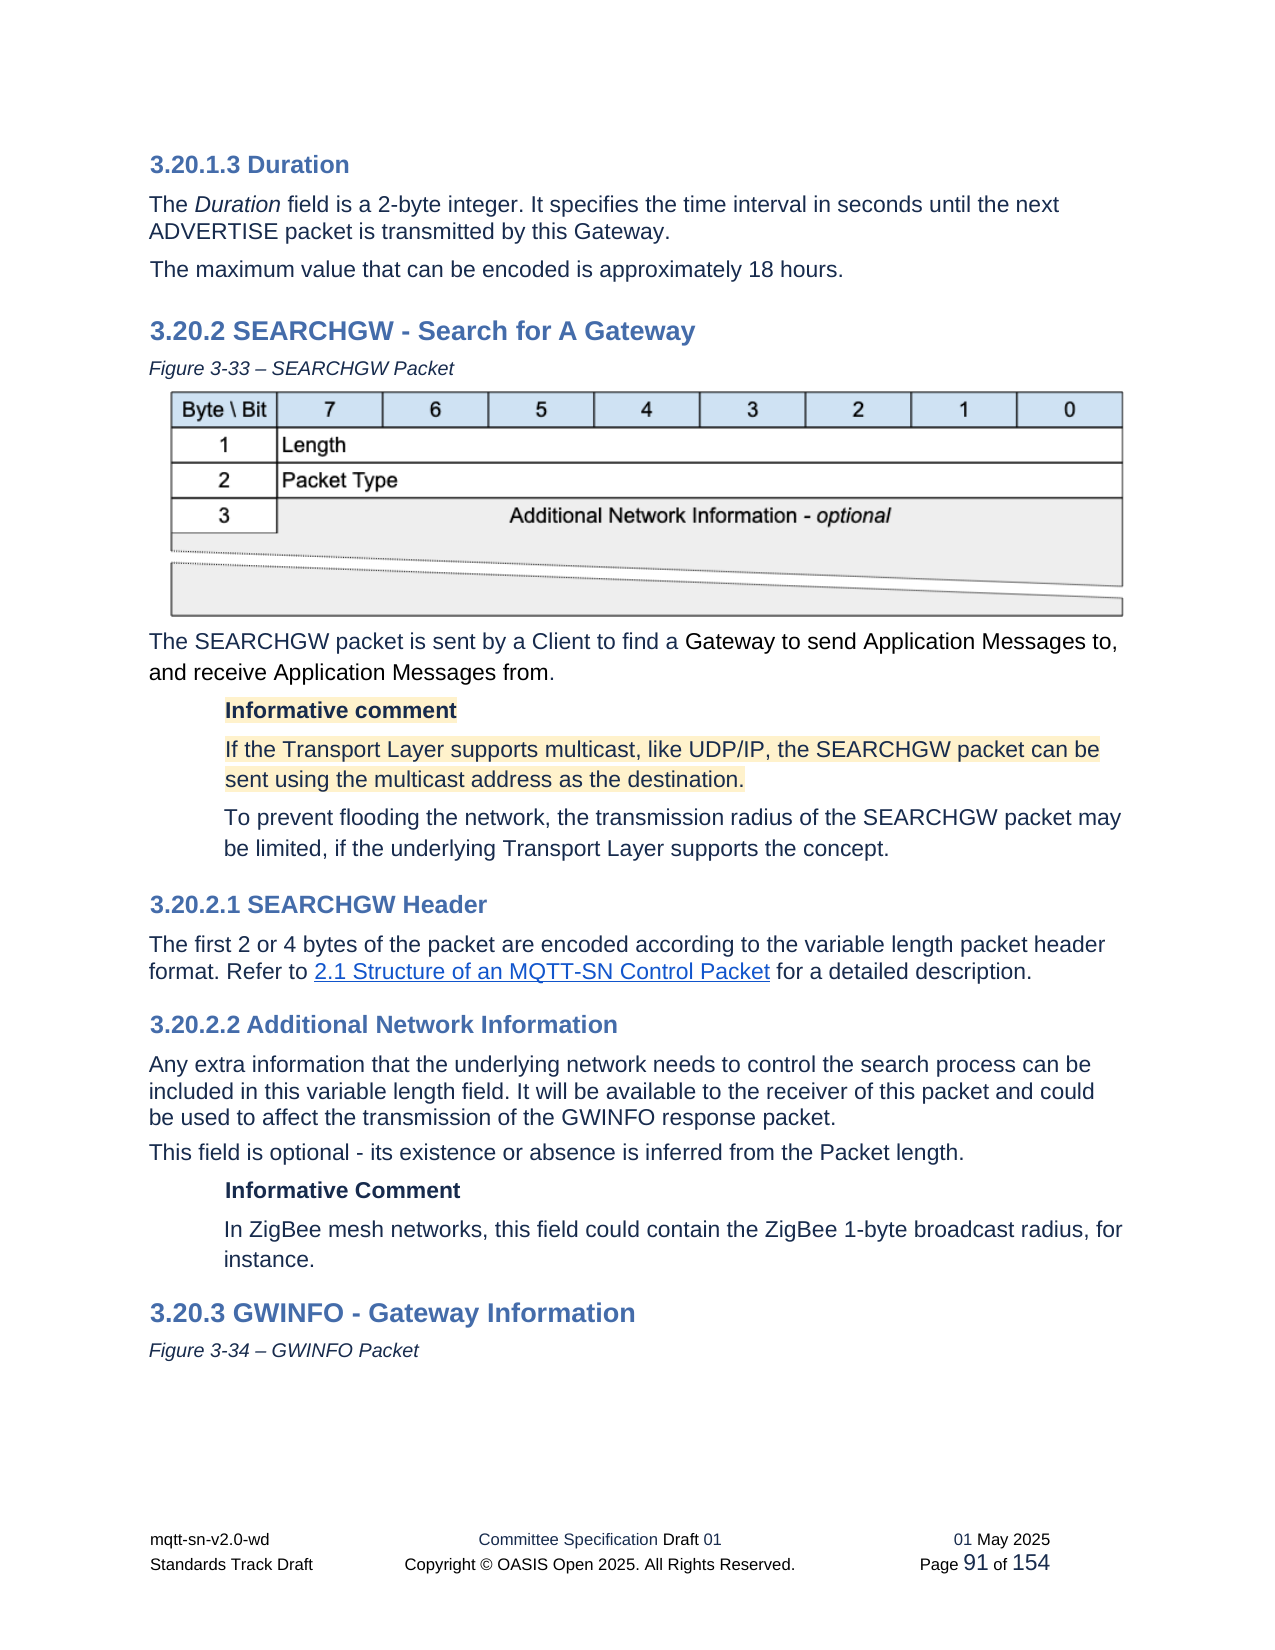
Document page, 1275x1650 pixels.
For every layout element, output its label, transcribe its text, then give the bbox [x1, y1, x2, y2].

subtitle 3.20.2 SEARCHGW - Search for A Gateway [150, 315, 1124, 346]
text To prevent flooding the network, the transmission radius of the SEARCHGW packet may be limited, if the underlying Transport Layer supports the concept. [223, 804, 1124, 861]
picture [148, 391, 1124, 617]
text Figure 3-34 – GWINFO Packet [148, 1339, 1124, 1362]
text Informative Comment [223, 1177, 1124, 1204]
text This field is optional - its existence or absence is inferred from the Packet length. [148, 1139, 1124, 1165]
text The Duration field is a 2-byte integer. It specifies the time interval in seconds until the next ADVERTISE packet is transmitted by this Gateway. [148, 191, 1124, 244]
text Figure 3-33 – SEARCHGW Packet [148, 357, 1124, 379]
text Informative comment [225, 697, 1124, 723]
text In ZigBee mesh networks, this field could contain the ZigBee 1-byte broadcast radius, for instance. [223, 1216, 1124, 1272]
subtitle 3.20.2.2 Additional Network Information [150, 1010, 1124, 1039]
text If the Transport Layer supports multicast, like UDP/IP, the SEARCHGW packet can be sent using the multicast address as the destination. [225, 736, 1124, 792]
subtitle 3.20.2.1 SEARCHGW Header [150, 890, 1124, 918]
subtitle 3.20.3 GWINFO - Gateway Information [150, 1297, 1124, 1328]
subtitle 3.20.1.3 Duration [150, 150, 1124, 179]
text The SEARCHGW packet is sent by a Client to find a Gateway to send Application Messages to, and receive Application Messages from. [148, 628, 1124, 685]
text The first 2 or 4 bytes of the packet are encoded according to the variable length packet header format. Refer to 2.1 Structure of an MQTT-SN Control Packet for a detailed description. [148, 931, 1124, 984]
text Any extra information that the underlying network needs to control the search process can be included in this variable length field. It will be available to the receiver of this packet and could be used to affect the transmission of the GWINFO response packet. [148, 1051, 1124, 1131]
text The maximum value that can be encoded is approximately 18 hours. [149, 256, 1124, 283]
